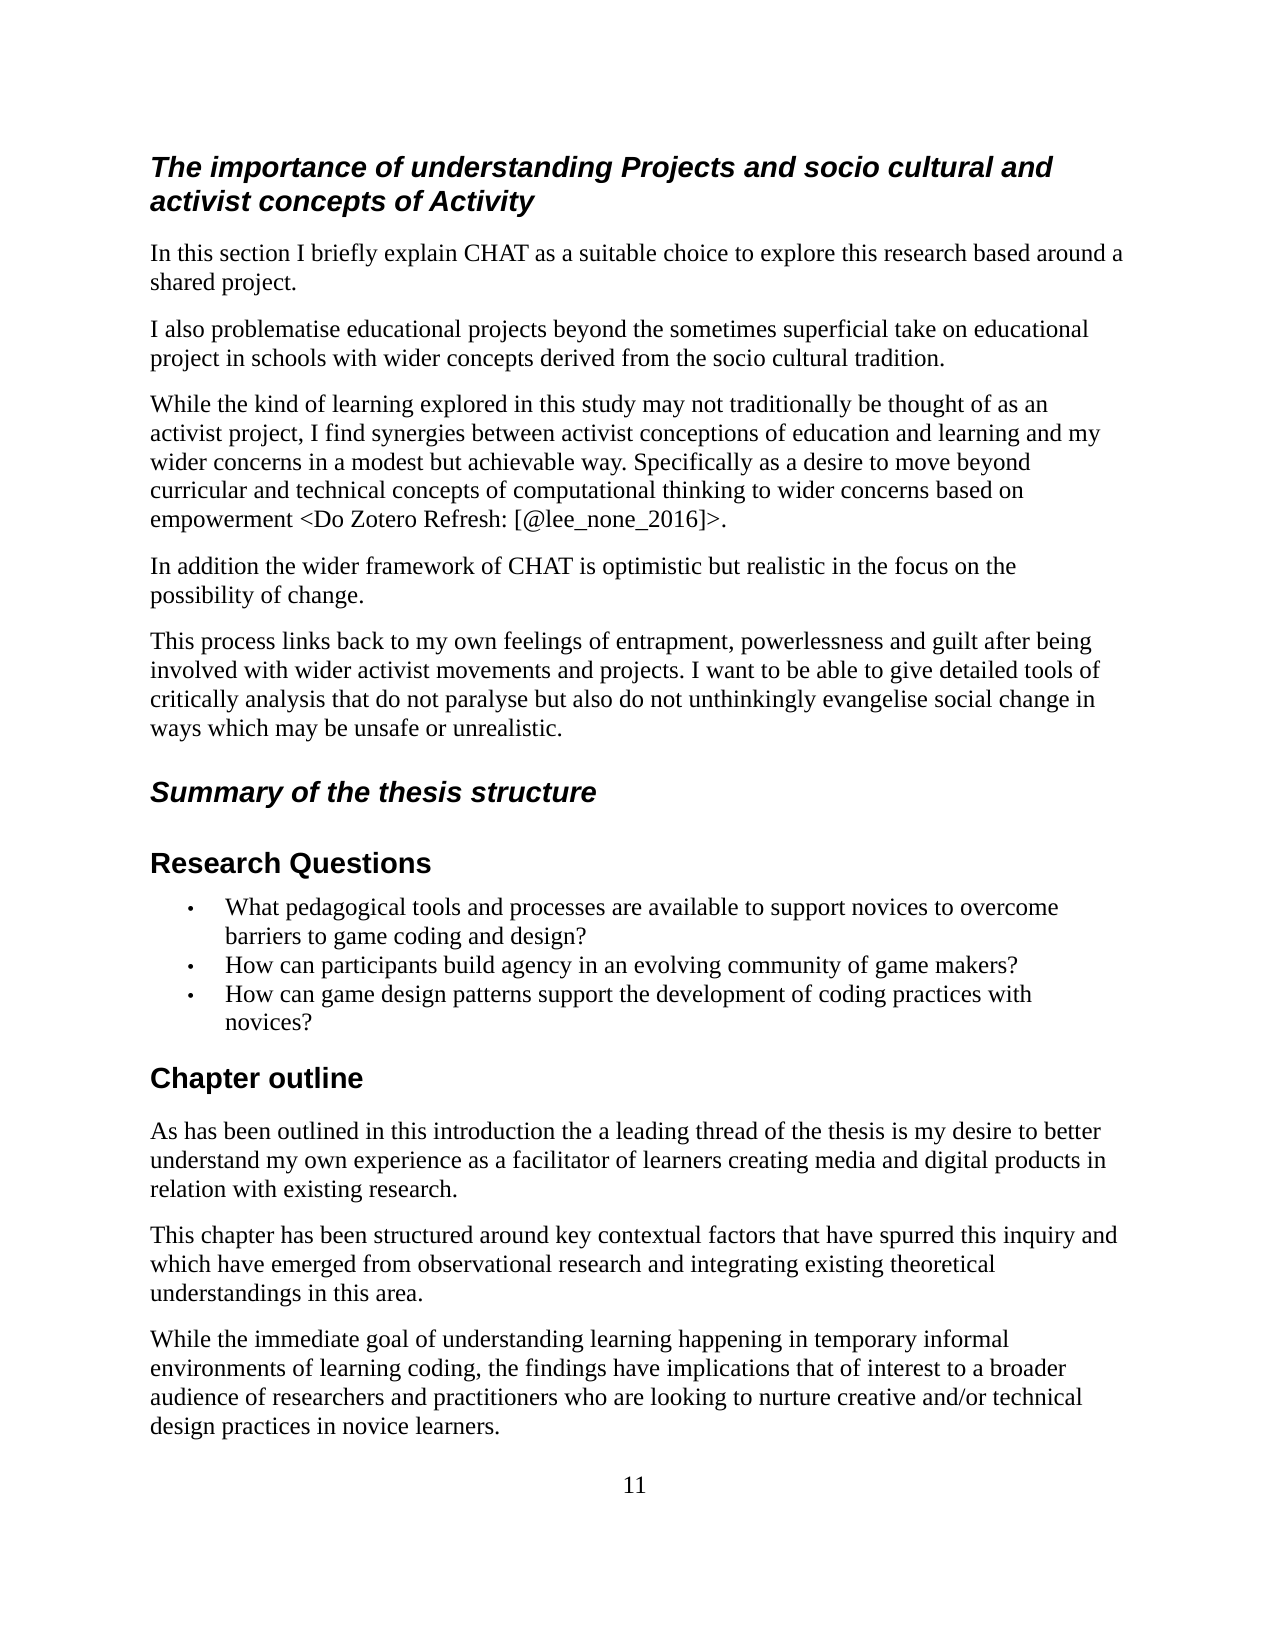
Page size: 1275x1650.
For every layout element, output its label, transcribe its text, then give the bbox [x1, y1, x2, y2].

text I also problematise educational projects beyond the sometimes superficial take on educational project in schools with wider concepts derived from the socio cultural tradition. [150, 314, 1125, 371]
list What pedagogical tools and processes are available to support novices to overcome barriers to game coding and design? [187, 892, 1125, 950]
subtitle Research Questions [150, 846, 1125, 880]
text This process links back to my own feelings of entrapment, powerlessness and guilt after being involved with wider activist movements and projects. I want to be able to give detailed tools of critically analysis that do not paralyse but also do not unthinkingly evangelise social change in ways which may be unsafe or unrealistic. [150, 626, 1125, 741]
list How can game design patterns support the development of coding practices with novices? [187, 979, 1125, 1036]
text In this section I briefly explain CHAT as a suitable choice to explore this research based around a shared project. [150, 238, 1125, 296]
subtitle The importance of understanding Projects and socio cultural and activist concepts of Activity [150, 150, 1125, 217]
text In addition the wider framework of CHAT is optimistic but realistic in the focus on the possibility of change. [150, 551, 1125, 608]
subtitle Summary of the thesis structure [150, 775, 1125, 809]
text This chapter has been structured around key contextual factors that have spurred this inquiry and which have emerged from observational research and integrating existing theoretical understandings in this area. [150, 1220, 1125, 1307]
text As has been outlined in this introduction the a leading thread of the thesis is my desire to better understand my own experience as a facilitator of learners creating media and digital products in relation with existing research. [150, 1116, 1125, 1202]
text While the kind of learning explored in this study may not traditionally be thought of as an activist project, I find synergies between activist conceptions of education and learning and my wider concerns in a modest but achievable way. Specifically as a desire to move beyond curricular and technical concepts of computational thinking to wider concerns based on empowerment <Do Zotero Refresh: [@lee_none_2016]>. [150, 389, 1125, 533]
text While the immediate goal of understanding learning happening in temporary informal environments of learning coding, the findings have implications that of interest to a broader audience of researchers and practitioners who are looking to nurture creative and/or technical design practices in novice learners. [150, 1324, 1125, 1439]
list How can participants build agency in an evolving community of game makers? [187, 950, 1125, 979]
subtitle Chapter outline [150, 1061, 1125, 1095]
